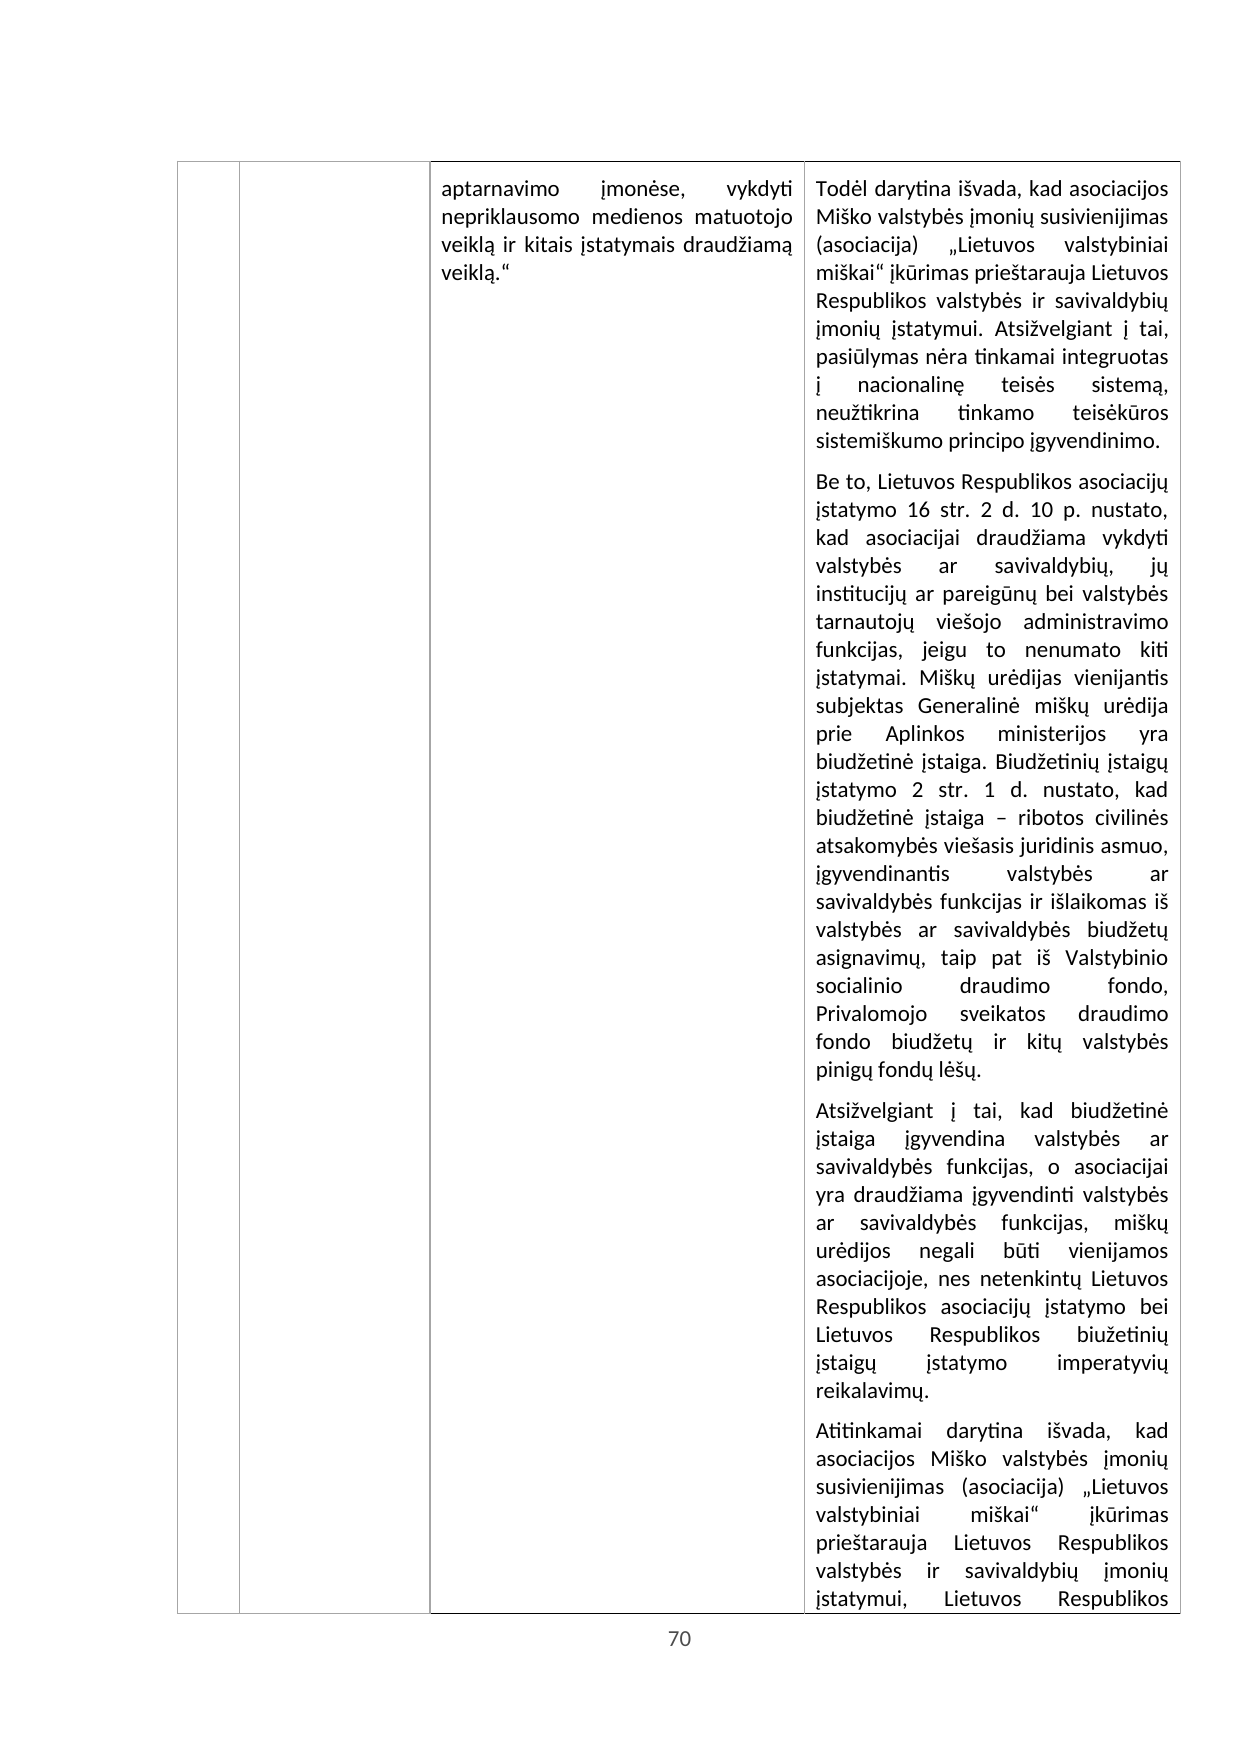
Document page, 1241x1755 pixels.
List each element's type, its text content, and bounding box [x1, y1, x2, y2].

table_cell Todėl darytina išvada, kad asociacijos Miško valstybės įmonių susivienijimas (asociacija) „Lietuvos valstybiniai miškai“ įkūrimas prieštarauja Lietuvos Respublikos valstybės ir savivaldybių įmonių įstatymui. Atsižvelgiant į tai, pasiūlymas nėra tinkamai integruotas į nacionalinę teisės sistemą, neužtikrina tinkamo teisėkūros sistemiškumo principo įgyvendinimo. Be to, Lietuvos Respublikos asociacijų įstatymo 16 str. 2 d. 10 p. nustato, kad asociacijai draudžiama vykdyti valstybės ar savivaldybių, jų institucijų ar pareigūnų bei valstybės tarnautojų viešojo administravimo funkcijas, jeigu to nenumato kiti įstatymai. Miškų urėdijas vienijantis subjektas Generalinė miškų urėdija prie Aplinkos ministerijos yra biudžetinė įstaiga. Biudžetinių įstaigų įstatymo 2 str. 1 d. nustato, kad biudžetinė įstaiga – ribotos civilinės atsakomybės viešasis juridinis asmuo, įgyvendinantis valstybės ar savivaldybės funkcijas ir išlaikomas iš valstybės ar savivaldybės biudžetų asignavimų, taip pat iš Valstybinio socialinio draudimo fondo, Privalomojo sveikatos draudimo fondo biudžetų ir kitų valstybės pinigų fondų lėšų. Atsižvelgiant į tai, kad biudžetinė įstaiga įgyvendina valstybės ar savivaldybės funkcijas, o asociacijai yra draudžiama įgyvendinti valstybės ar savivaldybės funkcijas, miškų urėdijos negali būti vienijamos asociacijoje, nes netenkintų Lietuvos Respublikos asociacijų įstatymo bei Lietuvos Respublikos biužetinių įstaigų įstatymo imperatyvių reikalavimų. Atitinkamai darytina išvada, kad asociacijos Miško valstybės įmonių susivienijimas (asociacija) „Lietuvos valstybiniai miškai“ įkūrimas prieštarauja Lietuvos Respublikos valstybės ir savivaldybių įmonių įstatymui, Lietuvos Respublikos [805, 162, 1180, 1613]
table_cell aptarnavimo įmonėse, vykdyti nepriklausomo medienos matuotojo veiklą ir kitais įstatymais draudžiamą veiklą.“ [431, 162, 804, 1613]
table_cell [240, 162, 429, 1613]
table_cell IV. [178, 162, 239, 1613]
